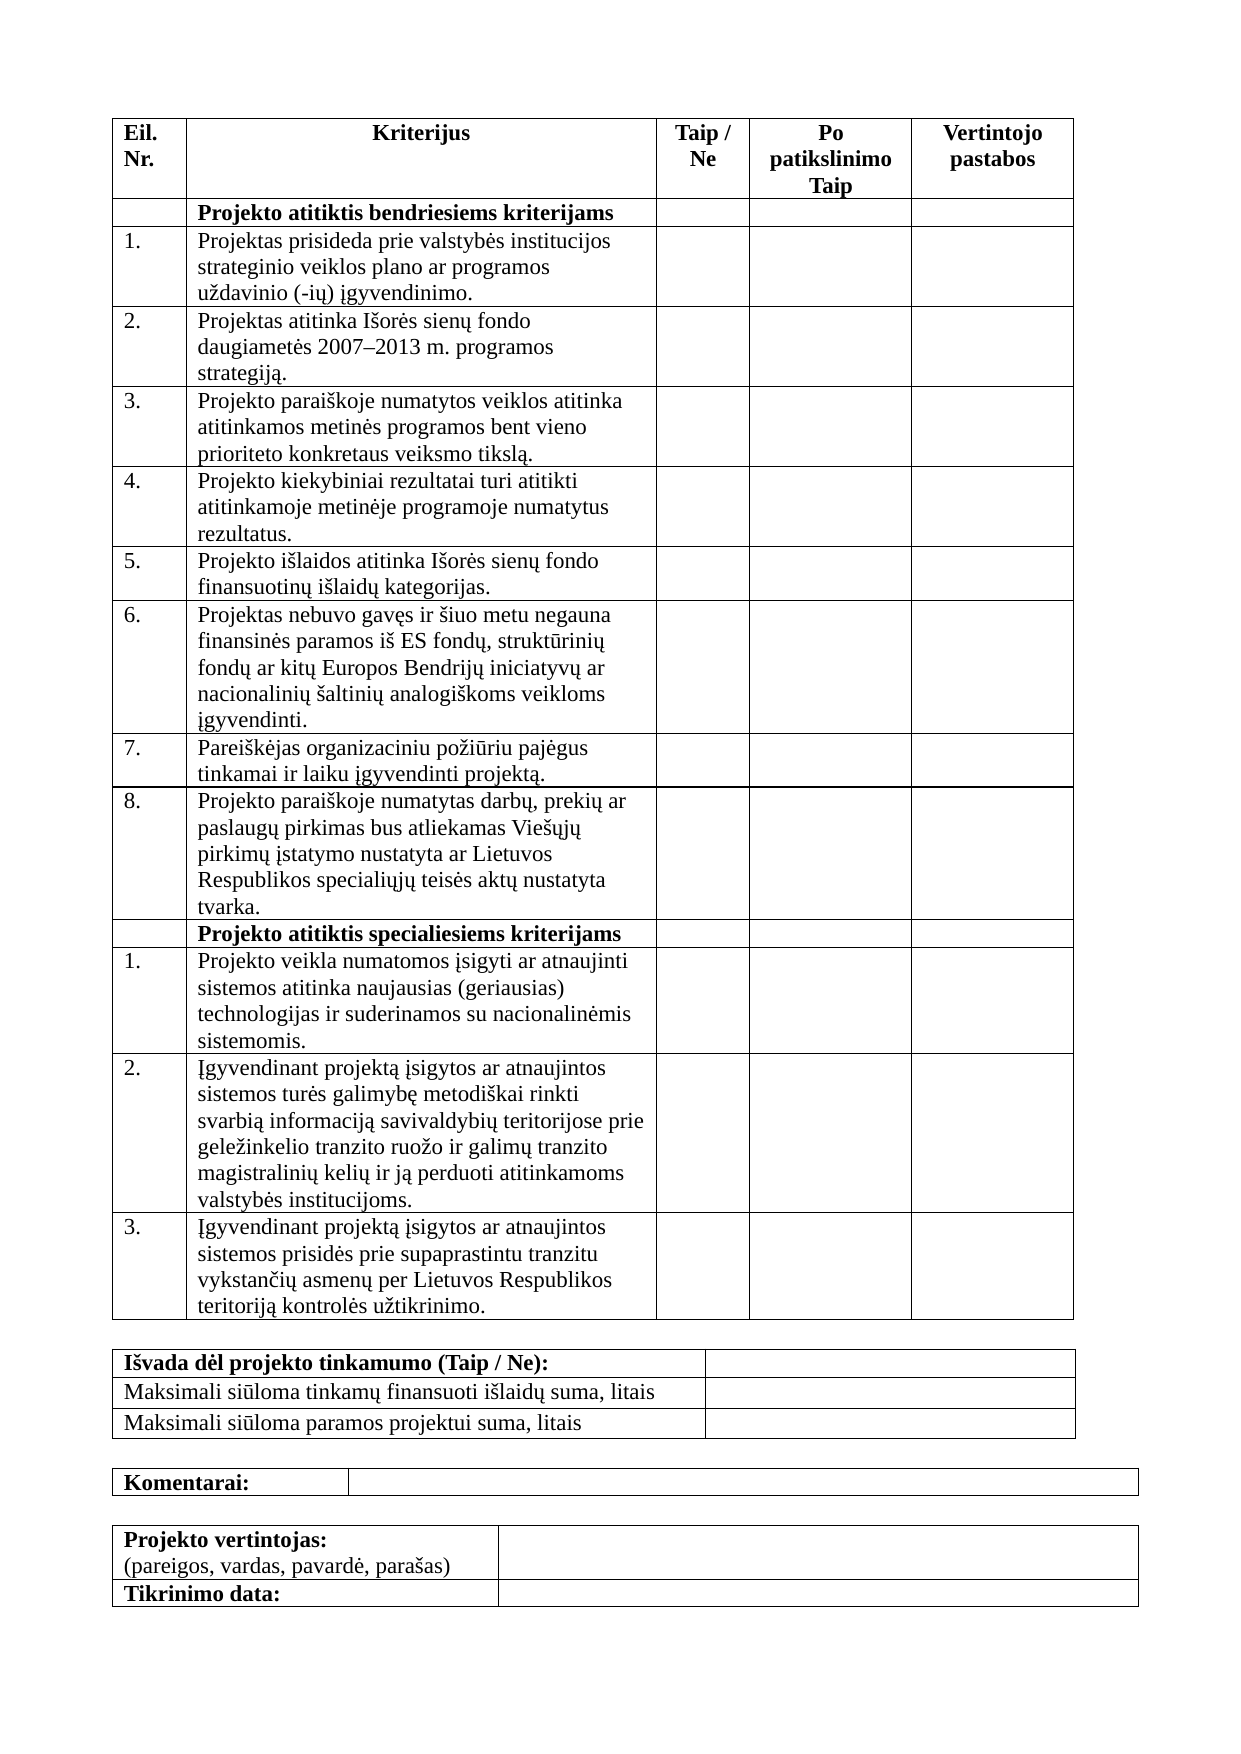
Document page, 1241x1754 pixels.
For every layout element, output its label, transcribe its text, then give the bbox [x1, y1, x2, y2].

table_header Eil. Nr. [113, 119, 186, 198]
table_cell [750, 1054, 911, 1212]
table_header Taip / Ne [657, 119, 749, 198]
table_cell [657, 387, 749, 466]
table_cell [912, 788, 1073, 919]
table_cell [113, 199, 186, 226]
table_cell [657, 601, 749, 733]
table_cell [912, 920, 1073, 947]
table_cell [657, 948, 749, 1053]
table_cell 6. [113, 601, 186, 733]
table_cell Projektas nebuvo gavęs ir šiuo metu negauna finansinės paramos iš ES fondų, struktūrinių fondų ar kitų Europos Bendrijų iniciatyvų ar nacionalinių šaltinių analogiškoms veikloms įgyvendinti. [187, 601, 656, 733]
table_cell [750, 387, 911, 466]
table_header [706, 1350, 1075, 1377]
table_cell [912, 734, 1073, 786]
table_cell Maksimali siūloma tinkamų finansuoti išlaidų suma, litais [113, 1378, 705, 1407]
table_cell [750, 467, 911, 546]
table_cell 5. [113, 547, 186, 600]
table_cell 7. [113, 734, 186, 786]
table_cell [499, 1580, 1138, 1606]
table_header Projekto vertintojas: (pareigos, vardas, pavardė, parašas) [113, 1526, 498, 1579]
table_header [499, 1526, 1138, 1579]
table_cell 8. [113, 788, 186, 919]
table_cell [706, 1409, 1075, 1438]
table_cell [657, 920, 749, 947]
table_cell 2. [113, 307, 186, 386]
table_cell [912, 307, 1073, 386]
table_cell Maksimali siūloma paramos projektui suma, litais [113, 1409, 705, 1438]
table_cell [750, 601, 911, 733]
table_cell Projekto paraiškoje numatytas darbų, prekių ar paslaugų pirkimas bus atliekamas Viešųjų pirkimų įstatymo nustatyta ar Lietuvos Respublikos specialiųjų teisės aktų nustatyta tvarka. [187, 788, 656, 919]
table_header Išvada dėl projekto tinkamumo (Taip / Ne): [113, 1350, 705, 1377]
table_cell [912, 467, 1073, 546]
table_cell [912, 601, 1073, 733]
table_cell [750, 547, 911, 600]
table_cell Pareiškėjas organizaciniu požiūriu pajėgus tinkamai ir laiku įgyvendinti projektą. [187, 734, 656, 786]
table_cell Projekto atitiktis bendriesiems kriterijams [187, 199, 656, 226]
table_cell Projekto paraiškoje numatytos veiklos atitinka atitinkamos metinės programos bent vieno prioriteto konkretaus veiksmo tikslą. [187, 387, 656, 466]
table_cell [912, 1213, 1073, 1319]
table_cell [657, 734, 749, 786]
table_header Vertintojo pastabos [912, 119, 1073, 198]
table_cell Projekto išlaidos atitinka Išorės sienų fondo finansuotinų išlaidų kategorijas. [187, 547, 656, 600]
table_cell 1. [113, 227, 186, 306]
table_cell Projekto veikla numatomos įsigyti ar atnaujinti sistemos atitinka naujausias (geriausias) technologijas ir suderinamos su nacionalinėmis sistemomis. [187, 948, 656, 1053]
table_cell [113, 920, 186, 947]
table_cell [912, 1054, 1073, 1212]
table_cell [912, 199, 1073, 226]
table_cell 1. [113, 948, 186, 1053]
table_cell 2. [113, 1054, 186, 1212]
table_cell 3. [113, 387, 186, 466]
table_header Po patikslinimo Taip [750, 119, 911, 198]
table_cell Projekto atitiktis specialiesiems kriterijams [187, 920, 656, 947]
table_cell [750, 199, 911, 226]
table_cell Projektas prisideda prie valstybės institucijos strateginio veiklos plano ar programos uždavinio (-ių) įgyvendinimo. [187, 227, 656, 306]
table_cell [750, 788, 911, 919]
table_cell [912, 948, 1073, 1053]
table_cell [750, 227, 911, 306]
table_cell [657, 788, 749, 919]
table_cell 4. [113, 467, 186, 546]
table_cell [750, 948, 911, 1053]
table_cell [657, 1054, 749, 1212]
table_cell [750, 734, 911, 786]
table_header Komentarai: [113, 1469, 348, 1495]
table_cell [750, 307, 911, 386]
table_cell [657, 227, 749, 306]
table_cell 3. [113, 1213, 186, 1319]
table_cell [657, 307, 749, 386]
table_cell [750, 920, 911, 947]
table_cell [912, 227, 1073, 306]
table_cell Projektas atitinka Išorės sienų fondo daugiametės 2007–2013 m. programos strategiją. [187, 307, 656, 386]
table_cell [912, 547, 1073, 600]
table_cell [657, 547, 749, 600]
table_cell Tikrinimo data: [113, 1580, 498, 1606]
table_cell Projekto kiekybiniai rezultatai turi atitikti atitinkamoje metinėje programoje numatytus rezultatus. [187, 467, 656, 546]
table_cell Įgyvendinant projektą įsigytos ar atnaujintos sistemos turės galimybę metodiškai rinkti svarbią informaciją savivaldybių teritorijose prie geležinkelio tranzito ruožo ir galimų tranzito magistralinių kelių ir ją perduoti atitinkamoms valstybės institucijoms. [187, 1054, 656, 1212]
table_cell [750, 1213, 911, 1319]
table_cell [657, 199, 749, 226]
table_cell [657, 467, 749, 546]
table_cell [657, 1213, 749, 1319]
table_cell [706, 1378, 1075, 1407]
table_header [349, 1469, 1138, 1495]
table_cell [912, 387, 1073, 466]
table_cell Įgyvendinant projektą įsigytos ar atnaujintos sistemos prisidės prie supaprastintu tranzitu vykstančių asmenų per Lietuvos Respublikos teritoriją kontrolės užtikrinimo. [187, 1213, 656, 1319]
table_header Kriterijus [187, 119, 656, 198]
